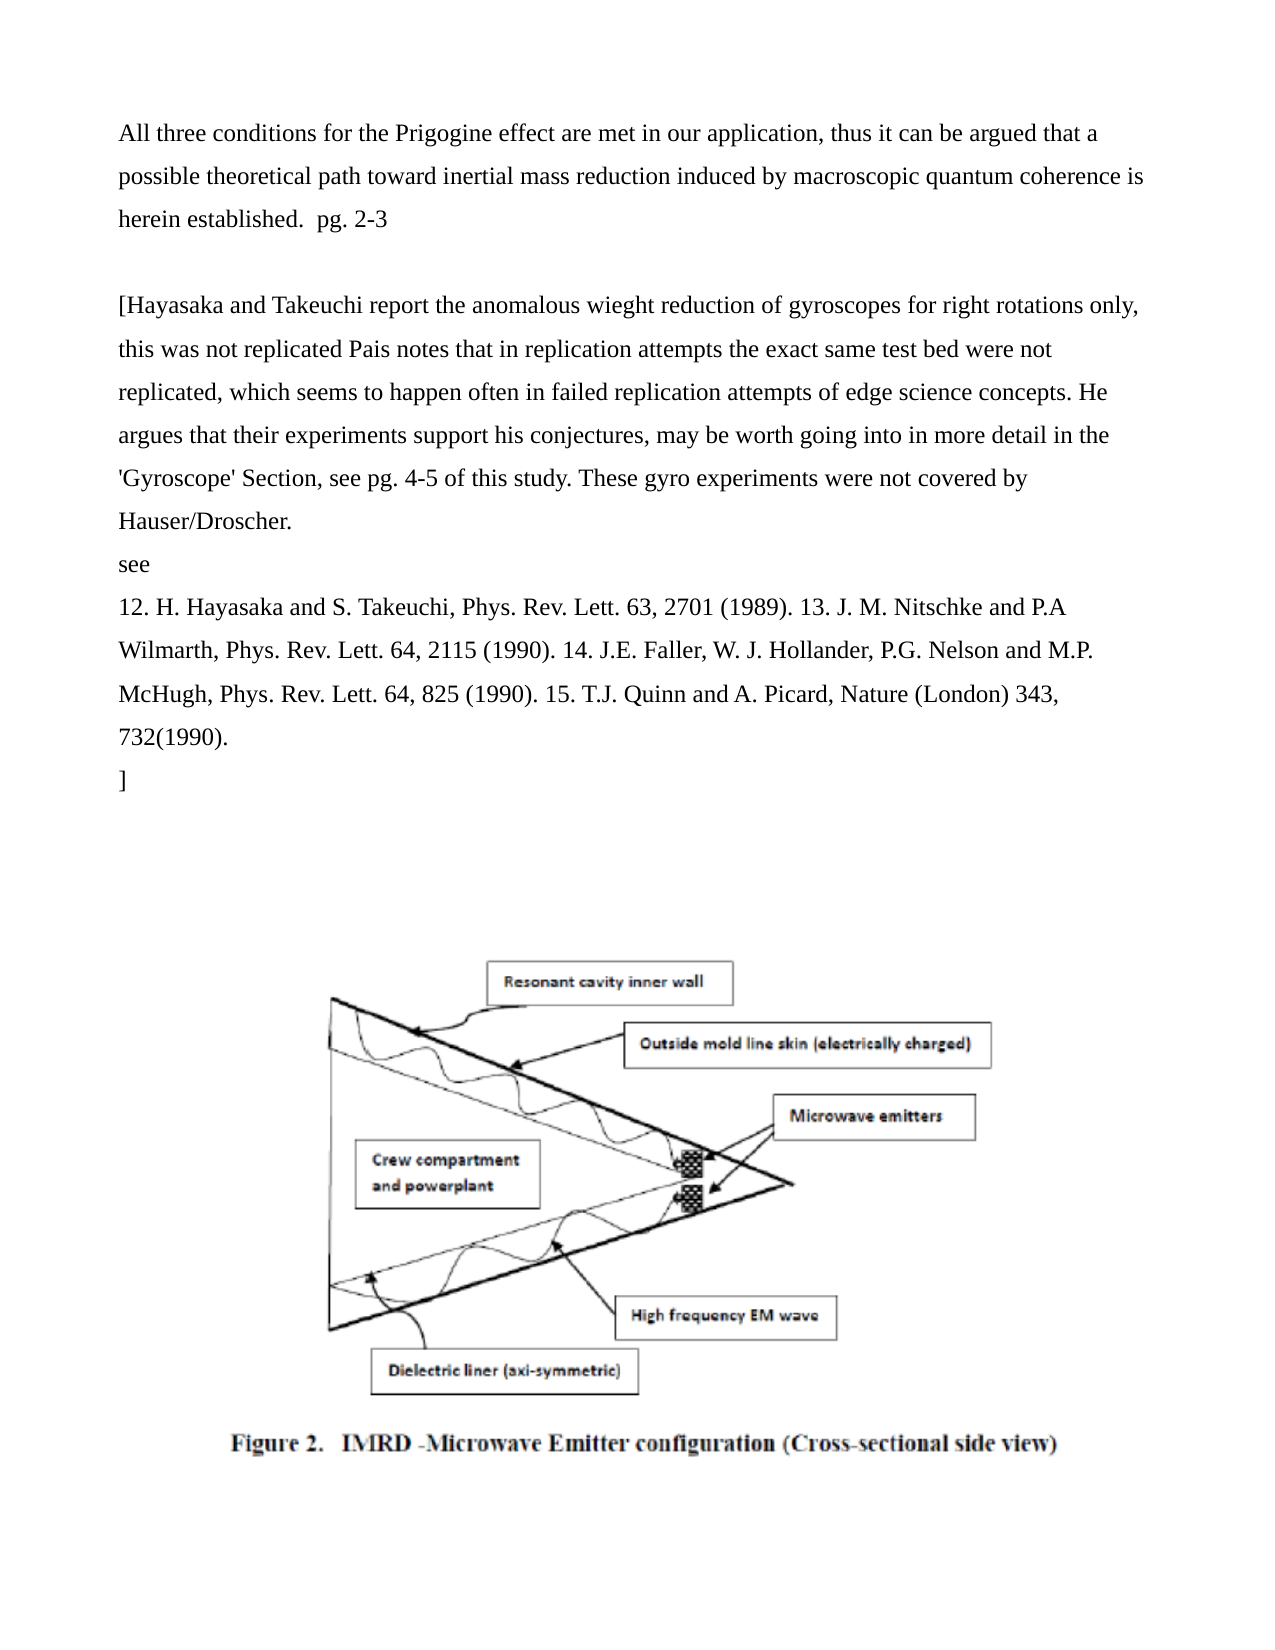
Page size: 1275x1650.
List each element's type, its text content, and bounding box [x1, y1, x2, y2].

text All three conditions for the Prigogine effect are met in our application, thus it can be argued that a possible theoretical path toward inertial mass reduction induced by macroscopic quantum coherence is herein established. pg. 2-3 [118, 118, 1157, 233]
text [Hayasaka and Takeuchi report the anomalous wieght reduction of gyroscopes for right rotations only, this was not replicated Pais notes that in replication attempts the exact same test bed were not replicated, which seems to happen often in failed replication attempts of edge science concepts. He argues that their experiments support his conjectures, may be worth going into in more detail in the 'Gyroscope' Section, see pg. 4-5 of this study. These gyro experiments were not covered by Hauser/Droscher. [118, 291, 1157, 535]
picture [202, 894, 1073, 1478]
text see [118, 549, 1157, 578]
text ] [118, 765, 1157, 794]
text 12. H. Hayasaka and S. Takeuchi, Phys. Rev. Lett. 63, 2701 (1989). 13. J. M. Nitschke and P.A Wilmarth, Phys. Rev. Lett. 64, 2115 (1990). 14. J.E. Faller, W. J. Hollander, P.G. Nelson and M.P. McHugh, Phys. Rev. Lett. 64, 825 (1990). 15. T.J. Quinn and A. Picard, Nature (London) 343, 732(1990). [118, 592, 1157, 751]
